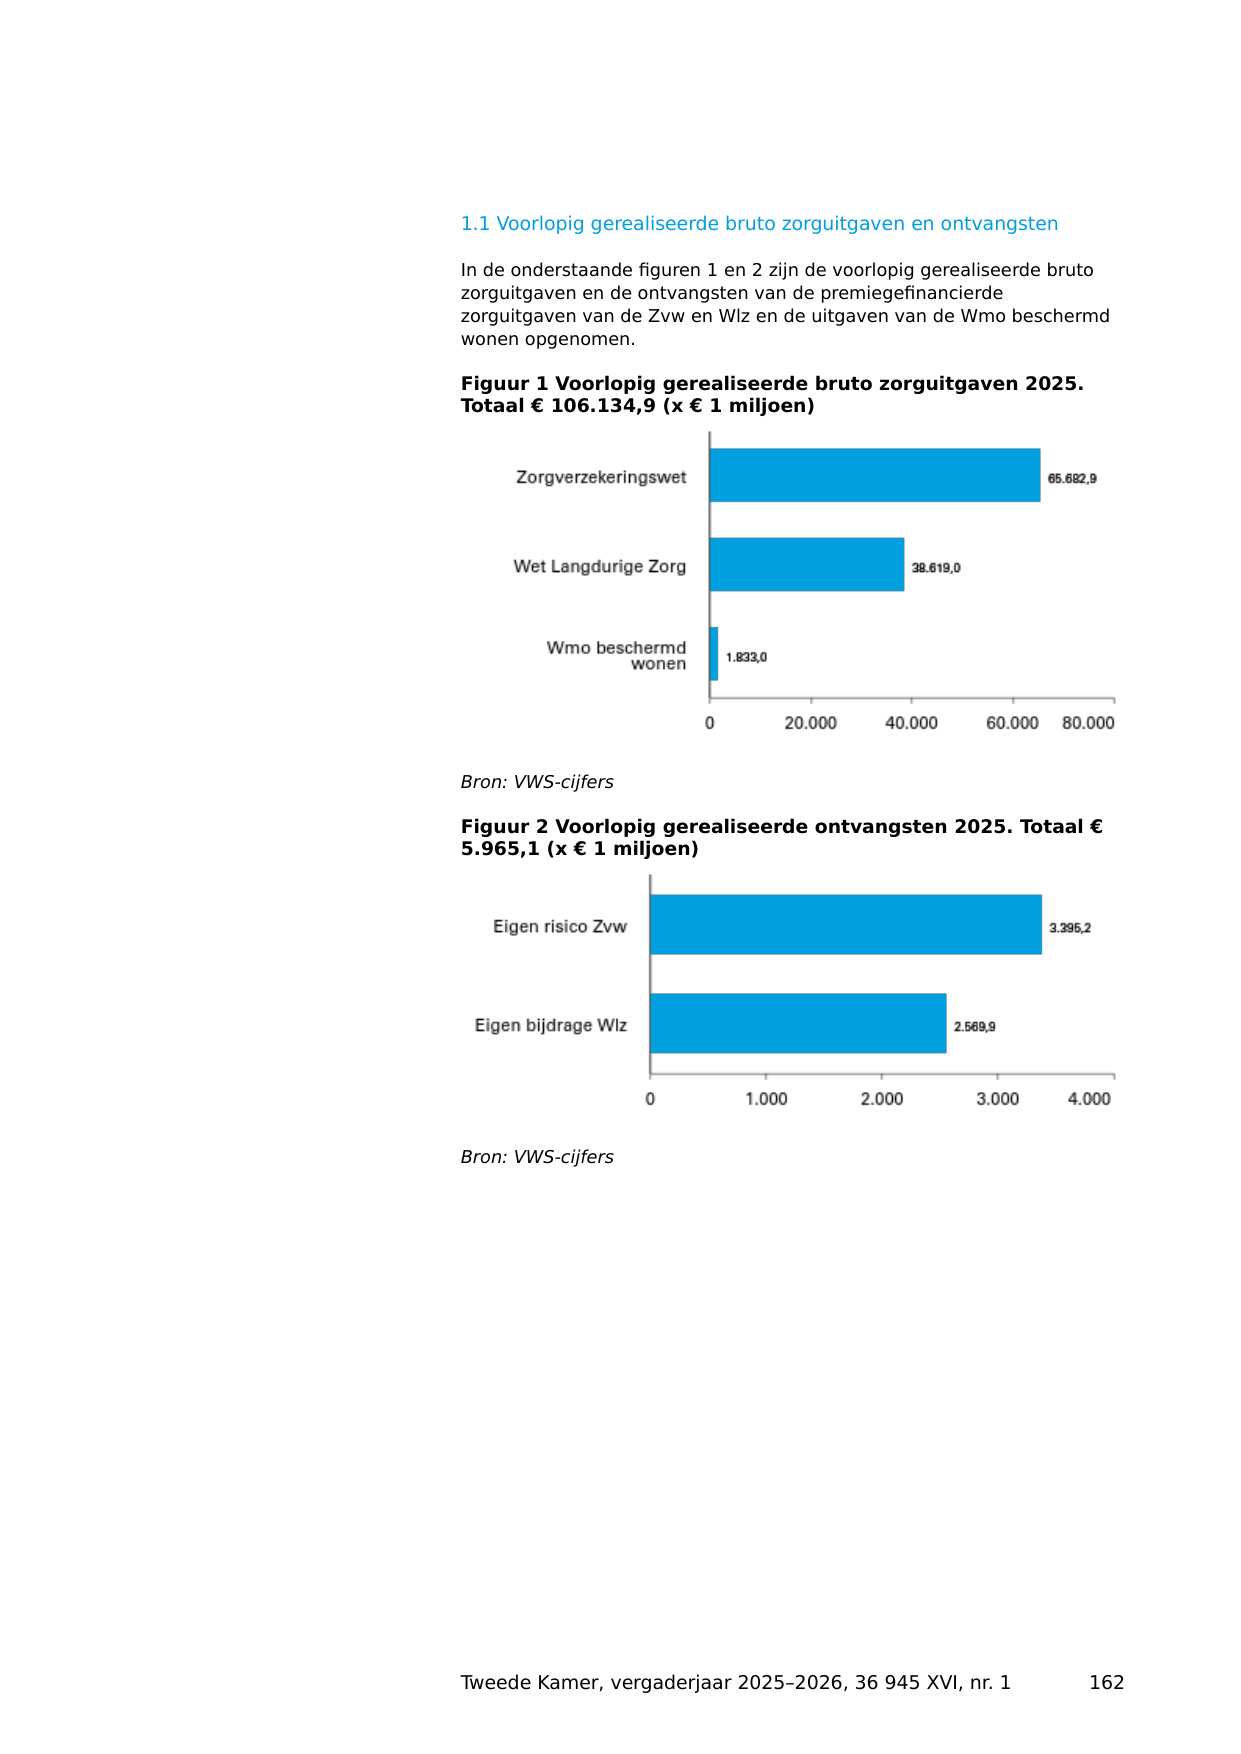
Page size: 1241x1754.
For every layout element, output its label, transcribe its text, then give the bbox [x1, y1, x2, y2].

text Bron: VWS-cijfers [461, 770, 1125, 793]
title 1.1 Voorlopig gerealiseerde bruto zorguitgaven en ontvangsten [461, 213, 1125, 235]
title Figuur 2 Voorlopig gerealiseerde ontvangsten 2025. Totaal € 5.965,1 (x € 1 miljoen) [461, 816, 1125, 859]
text Bron: VWS-cijfers [461, 1146, 1125, 1168]
title Figuur 1 Voorlopig gerealiseerde bruto zorguitgaven 2025. Totaal € 106.134,9 (x € 1 miljoen) [461, 373, 1125, 417]
text In de onderstaande figuren 1 en 2 zijn de voorlopig gerealiseerde bruto zorguitgaven en de ontvangsten van de premiegefinancierde zorguitgaven van de Zvw en Wlz en de uitgaven van de Wmo beschermd wonen opgenomen. [461, 258, 1125, 350]
